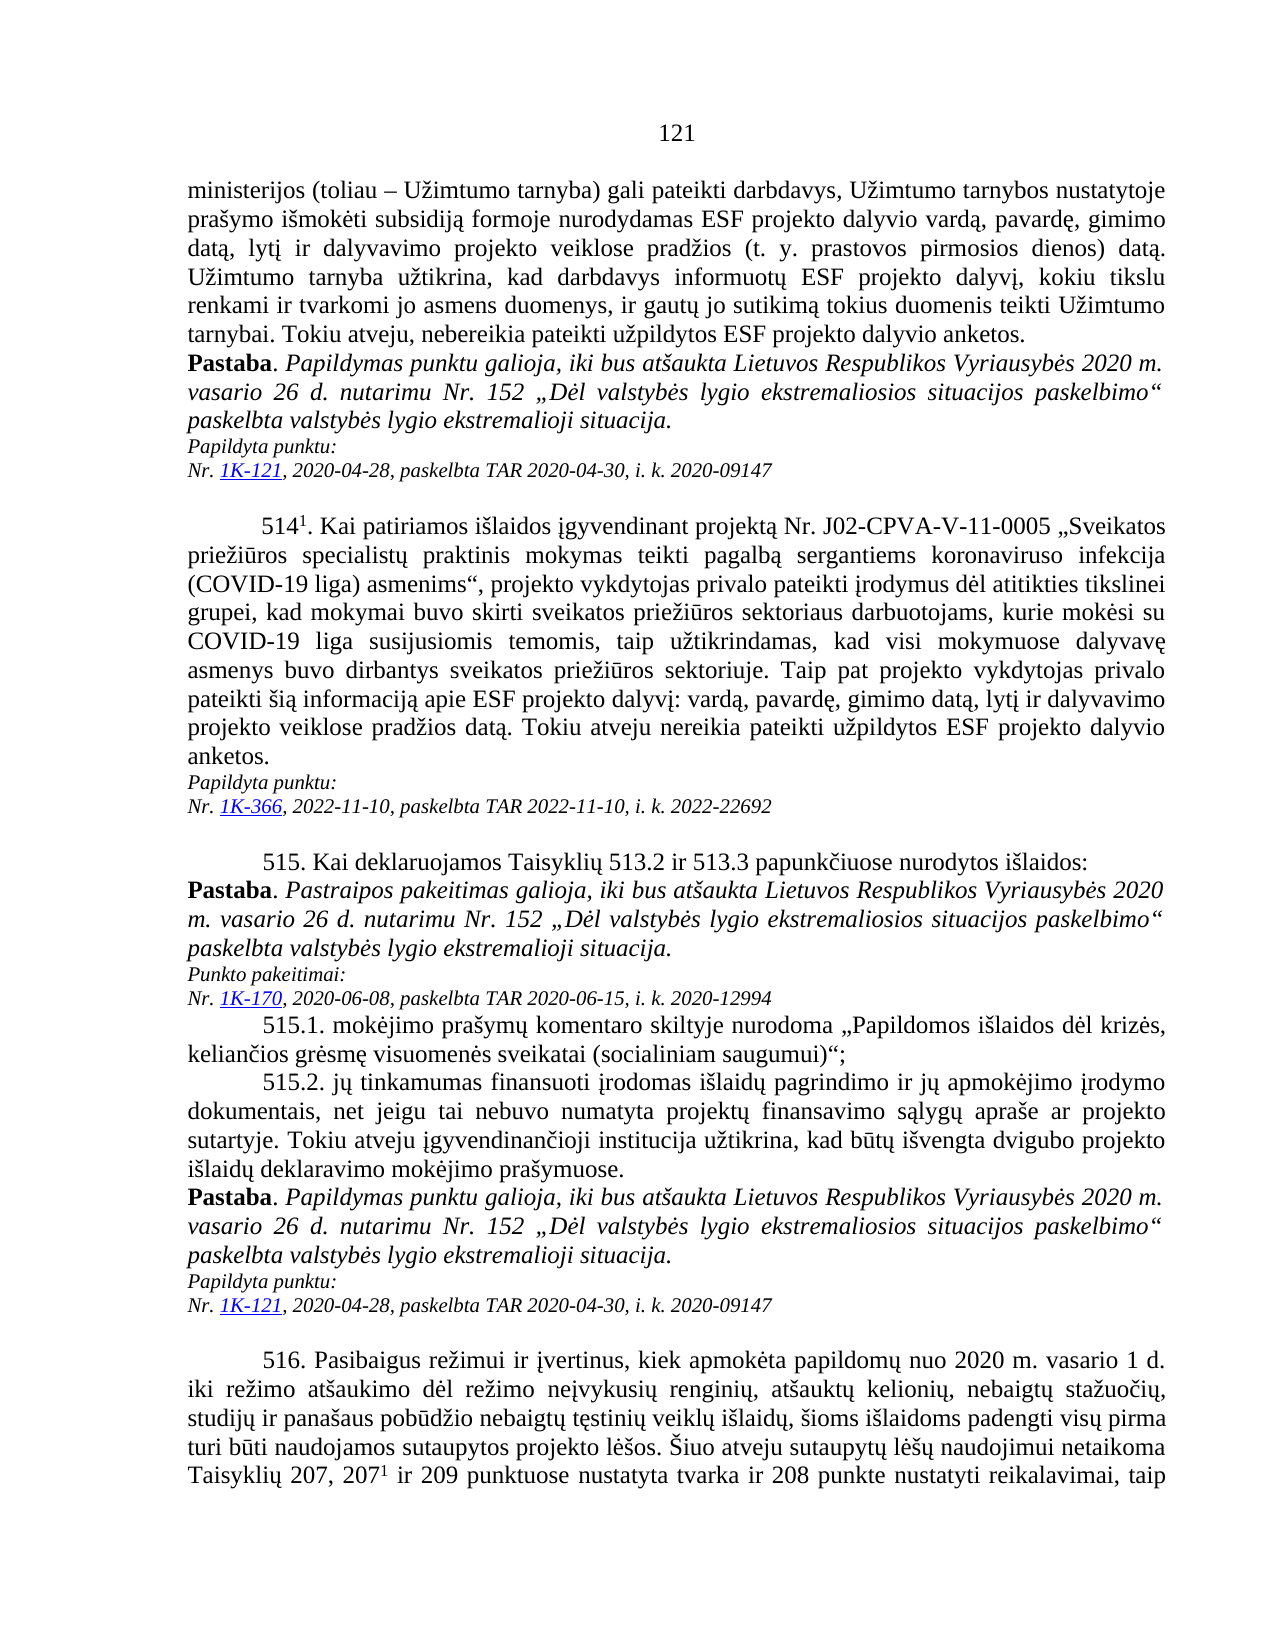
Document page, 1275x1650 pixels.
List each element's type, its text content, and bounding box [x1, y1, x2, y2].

text Pastaba. Papildymas punktu galioja, iki bus atšaukta Lietuvos Respublikos Vyriausybės 2020 m. vasario 26 d. nutarimu Nr. 152 „Dėl valstybės lygio ekstremaliosios situacijos paskelbimo“ paskelbta valstybės lygio ekstremalioji situacija. [187, 1182, 1167, 1269]
text Pastaba. Papildymas punktu galioja, iki bus atšaukta Lietuvos Respublikos Vyriausybės 2020 m. vasario 26 d. nutarimu Nr. 152 „Dėl valstybės lygio ekstremaliosios situacijos paskelbimo“ paskelbta valstybės lygio ekstremalioji situacija. [187, 348, 1167, 434]
text Nr. 1K-366, 2022-11-10, paskelbta TAR 2022-11-10, i. k. 2022-22692 [187, 794, 1167, 818]
text 515. Kai deklaruojamos Taisyklių 513.2 ir 513.3 papunkčiuose nurodytos išlaidos: [187, 847, 1167, 876]
text ministerijos (toliau – Užimtumo tarnyba) gali pateikti darbdavys, Užimtumo tarnybos nustatytoje prašymo išmokėti subsidiją formoje nurodydamas ESF projekto dalyvio vardą, pavardę, gimimo datą, lytį ir dalyvavimo projekto veiklose pradžios (t. y. prastovos pirmosios dienos) datą. Užimtumo tarnyba užtikrina, kad darbdavys informuotų ESF projekto dalyvį, kokiu tikslu renkami ir tvarkomi jo asmens duomenys, ir gautų jo sutikimą tokius duomenis teikti Užimtumo tarnybai. Tokiu atveju, nebereikia pateikti užpildytos ESF projekto dalyvio anketos. [187, 176, 1167, 348]
text Punkto pakeitimai: [187, 962, 1167, 986]
text Nr. 1K-121, 2020-04-28, paskelbta TAR 2020-04-30, i. k. 2020-09147 [187, 458, 1167, 482]
text Pastaba. Pastraipos pakeitimas galioja, iki bus atšaukta Lietuvos Respublikos Vyriausybės 2020 m. vasario 26 d. nutarimu Nr. 152 „Dėl valstybės lygio ekstremaliosios situacijos paskelbimo“ paskelbta valstybės lygio ekstremalioji situacija. [187, 876, 1167, 962]
text Papildyta punktu: [187, 770, 1167, 794]
text Papildyta punktu: [187, 1269, 1167, 1293]
text Nr. 1K-170, 2020-06-08, paskelbta TAR 2020-06-15, i. k. 2020-12994 [187, 986, 1167, 1010]
text 515.1. mokėjimo prašymų komentaro skiltyje nurodoma „Papildomos išlaidos dėl krizės, keliančios grėsmę visuomenės sveikatai (socialiniam saugumui)“; [187, 1010, 1167, 1067]
text 5141. Kai patiriamos išlaidos įgyvendinant projektą Nr. J02-CPVA-V-11-0005 „Sveikatos priežiūros specialistų praktinis mokymas teikti pagalbą sergantiems koronaviruso infekcija (COVID-19 liga) asmenims“, projekto vykdytojas privalo pateikti įrodymus dėl atitikties tikslinei grupei, kad mokymai buvo skirti sveikatos priežiūros sektoriaus darbuotojams, kurie mokėsi su COVID-19 liga susijusiomis temomis, taip užtikrindamas, kad visi mokymuose dalyvavę asmenys buvo dirbantys sveikatos priežiūros sektoriuje. Taip pat projekto vykdytojas privalo pateikti šią informaciją apie ESF projekto dalyvį: vardą, pavardę, gimimo datą, lytį ir dalyvavimo projekto veiklose pradžios datą. Tokiu atveju nereikia pateikti užpildytos ESF projekto dalyvio anketos. [187, 511, 1167, 770]
text 516. Pasibaigus režimui ir įvertinus, kiek apmokėta papildomų nuo 2020 m. vasario 1 d. iki režimo atšaukimo dėl režimo neįvykusių renginių, atšauktų kelionių, nebaigtų stažuočių, studijų ir panašaus pobūdžio nebaigtų tęstinių veiklų išlaidų, šioms išlaidoms padengti visų pirma turi būti naudojamos sutaupytos projekto lėšos. Šiuo atveju sutaupytų lėšų naudojimui netaikoma Taisyklių 207, 2071 ir 209 punktuose nustatyta tvarka ir 208 punkte nustatyti reikalavimai, taip [187, 1346, 1167, 1489]
text Nr. 1K-121, 2020-04-28, paskelbta TAR 2020-04-30, i. k. 2020-09147 [187, 1293, 1167, 1317]
text 515.2. jų tinkamumas finansuoti įrodomas išlaidų pagrindimo ir jų apmokėjimo įrodymo dokumentais, net jeigu tai nebuvo numatyta projektų finansavimo sąlygų apraše ar projekto sutartyje. Tokiu atveju įgyvendinančioji institucija užtikrina, kad būtų išvengta dvigubo projekto išlaidų deklaravimo mokėjimo prašymuose. [187, 1067, 1167, 1182]
text Papildyta punktu: [187, 434, 1167, 458]
